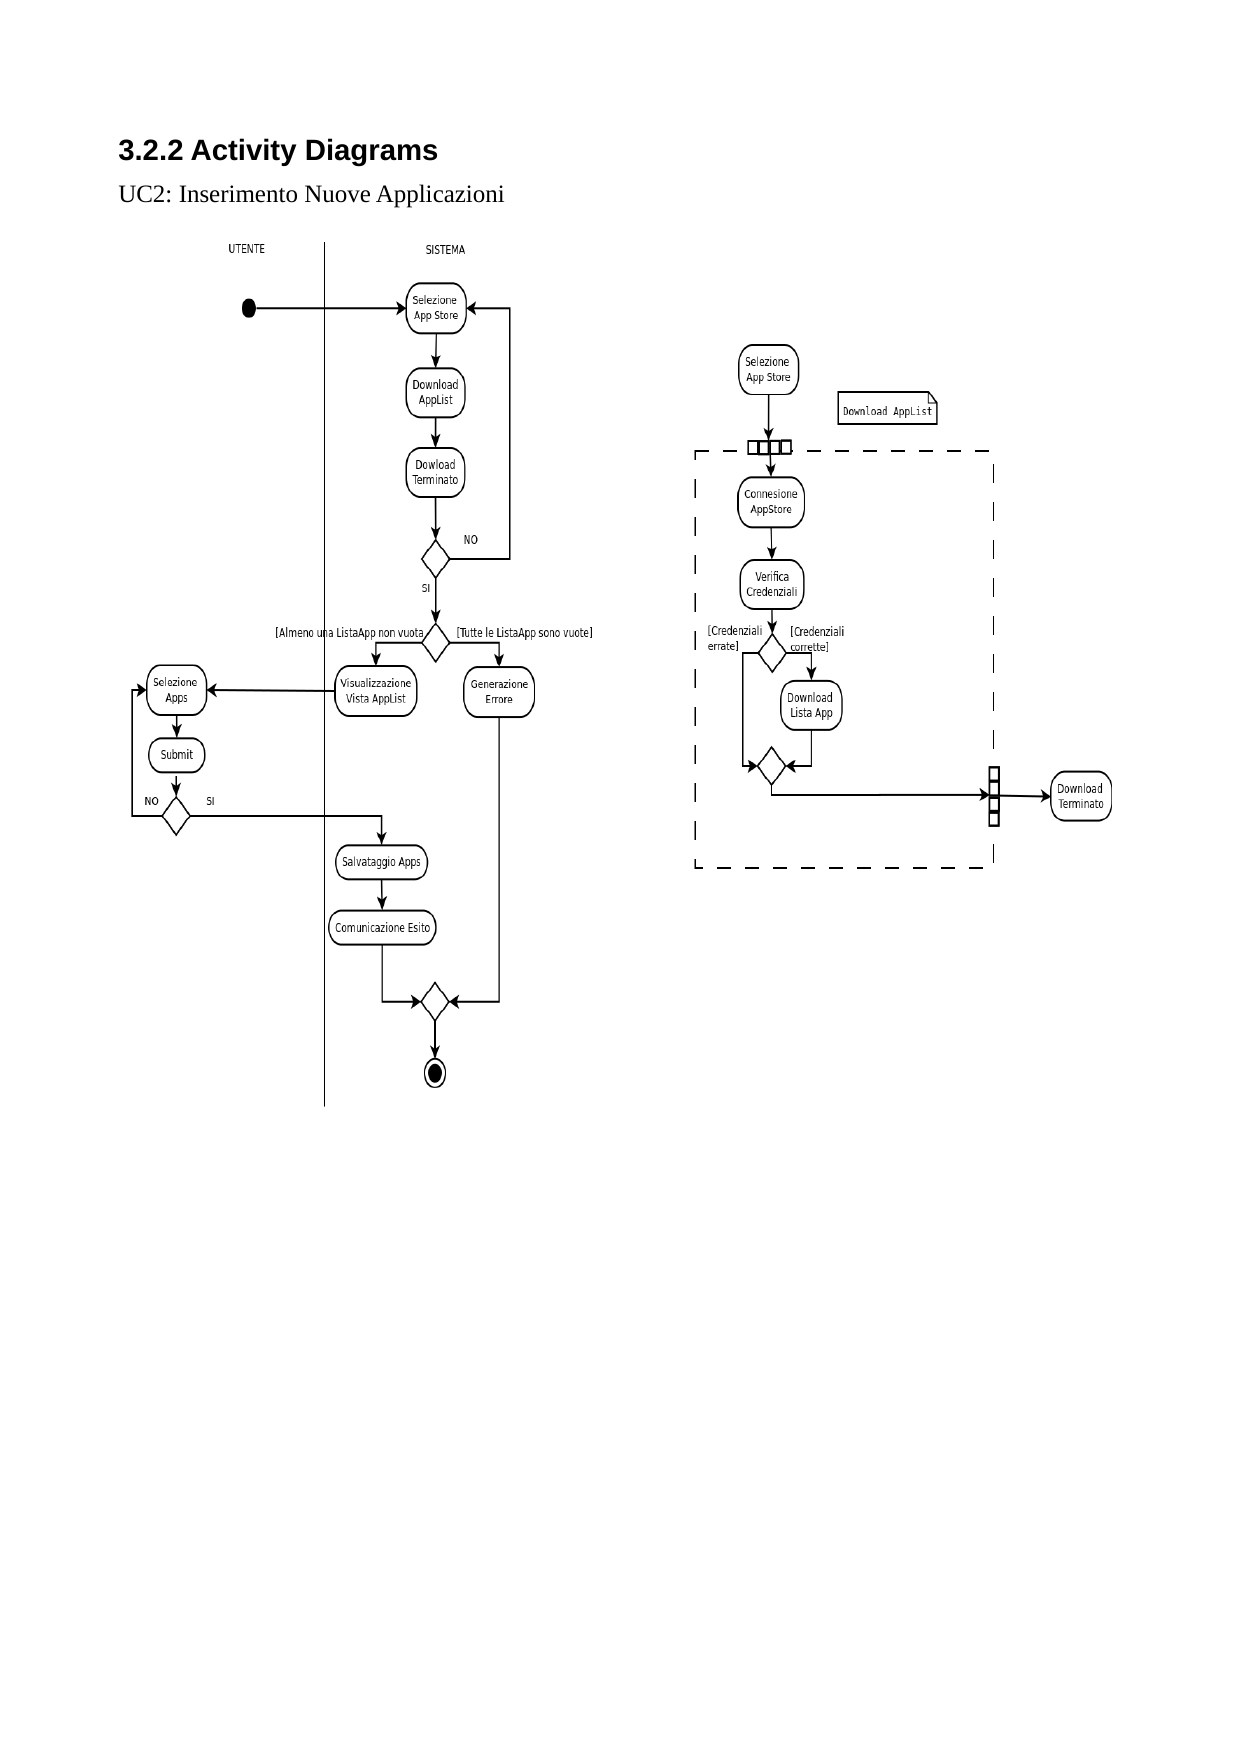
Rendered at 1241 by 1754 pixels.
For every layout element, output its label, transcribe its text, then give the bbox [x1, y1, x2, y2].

text UC2: Inserimento Nuove Applicazioni [118, 179, 1122, 208]
subtitle 3.2.2 Activity Diagrams [118, 133, 1122, 166]
picture [131, 241, 1112, 1107]
